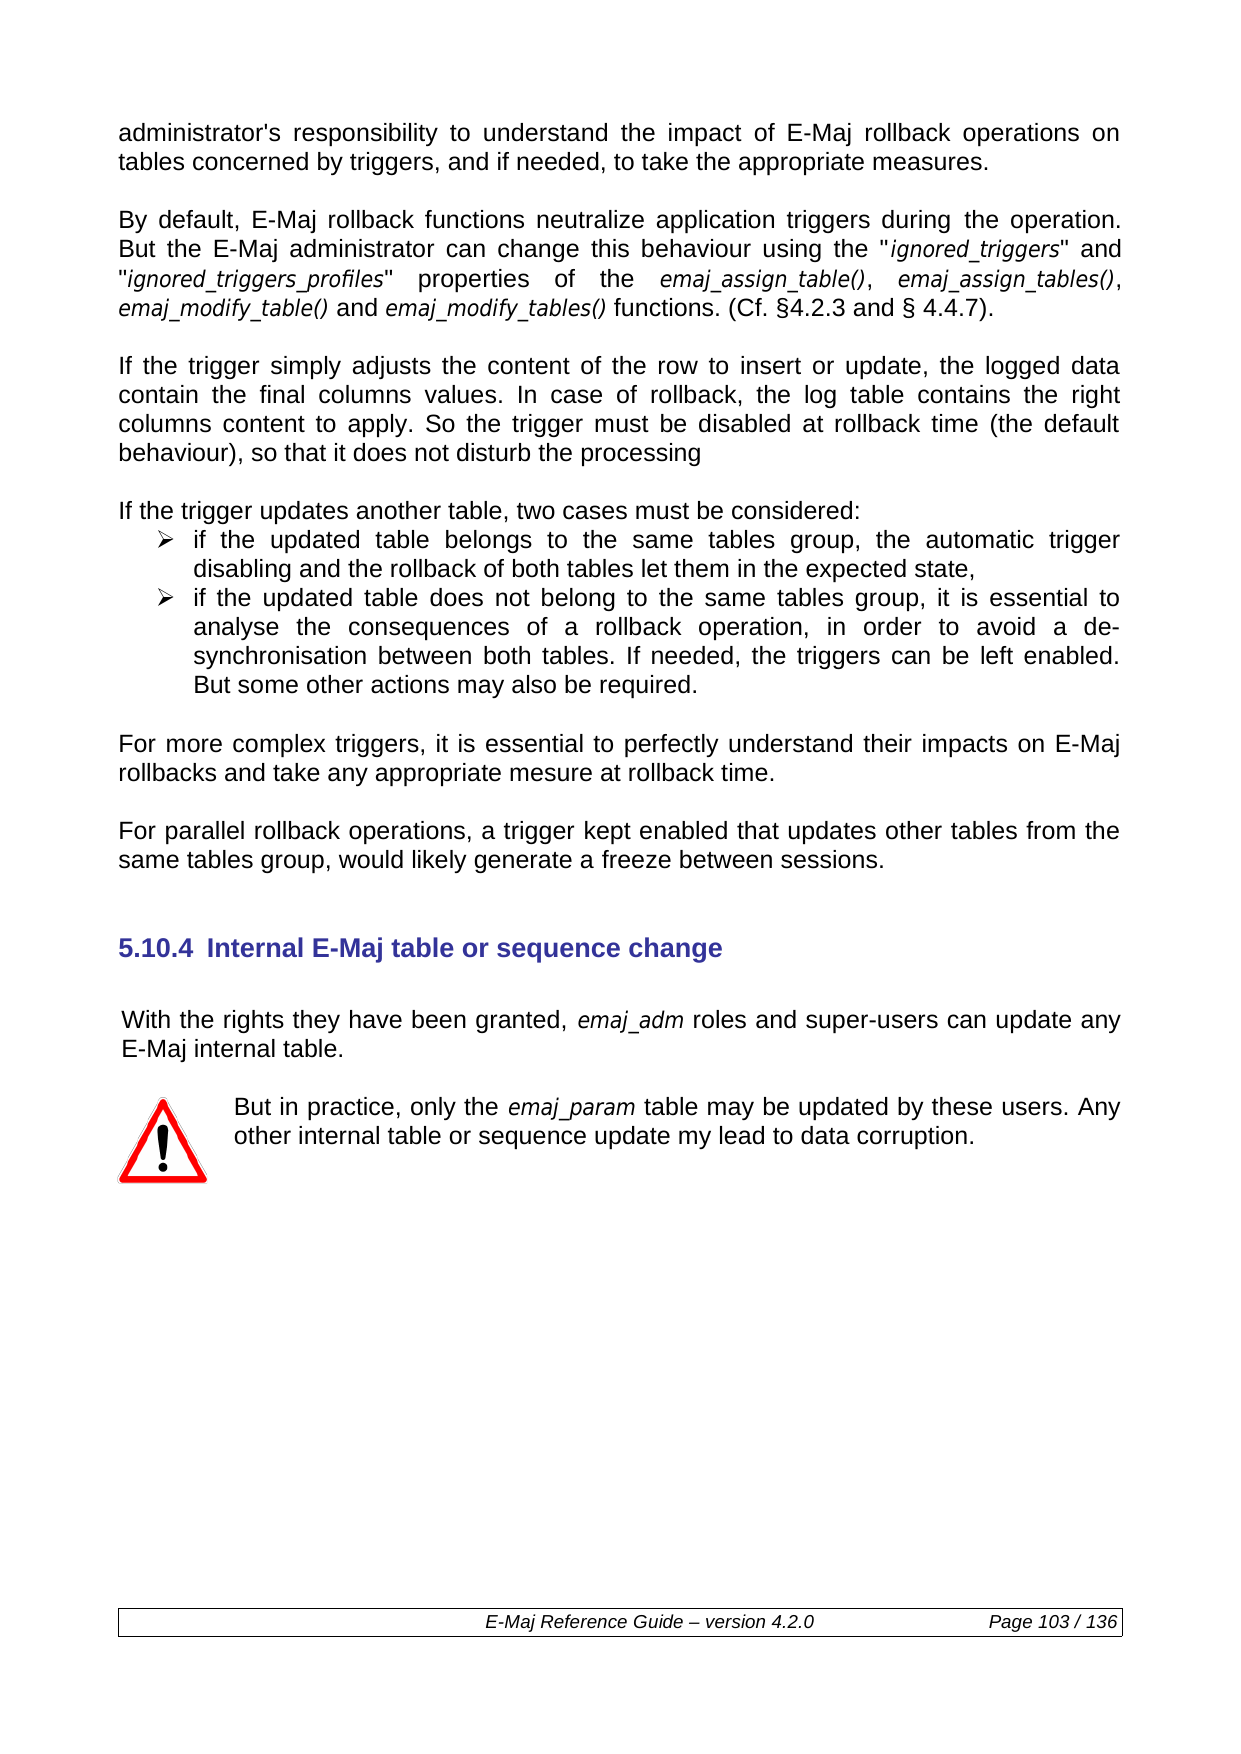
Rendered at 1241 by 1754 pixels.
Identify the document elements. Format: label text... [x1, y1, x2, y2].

picture [117, 1097, 208, 1184]
text For parallel rollback operations, a trigger kept enabled that updates other tables from the same tables group, would likely generate a freeze between sessions. [118, 816, 1122, 874]
text For more complex triggers, it is essential to perfectly understand their impacts on E-Maj rollbacks and take any appropriate mesure at rollback time. [118, 728, 1122, 787]
text But in practice, only the emaj_param table may be updated by these users. Any other internal table or sequence update my lead to data corruption. [234, 1092, 1122, 1150]
text If the trigger updates another table, two cases must be considered: [118, 496, 1122, 525]
list if the updated table belongs to the same tables group, the automatic trigger disabling and the rollback of both tables let them in the expected state, [156, 525, 1122, 583]
text If the trigger simply adjusts the content of the row to insert or update, the logged data contain the final columns values. In case of rollback, the log table contains the right columns content to apply. So the trigger must be disabled at rollback time (the default behaviour), so that it does not disturb the processing [118, 351, 1122, 467]
text administrator's responsibility to understand the impact of E-Maj rollback operations on tables concerned by triggers, and if needed, to take the appropriate measures. [118, 118, 1122, 176]
list if the updated table does not belong to the same tables group, it is essential to analyse the consequences of a rollback operation, in order to avoid a de-synchronisation between both tables. If needed, the triggers can be left enabled. But some other actions may also be required. [156, 583, 1122, 699]
text With the rights they have been granted, emaj_adm roles and super-users can update any E-Maj internal table. [121, 1004, 1122, 1063]
text By default, E-Maj rollback functions neutralize application triggers during the operation. But the E-Maj administrator can change this behaviour using the "ignored_triggers" and "ignored_triggers_profiles" properties of the emaj_assign_table(), emaj_assign_tables(), emaj_modify_table() and emaj_modify_tables() functions. (Cf. §4.2.3 and § 4.4.7). [118, 205, 1122, 322]
subtitle Internal E-Maj table or sequence change [118, 932, 1122, 963]
